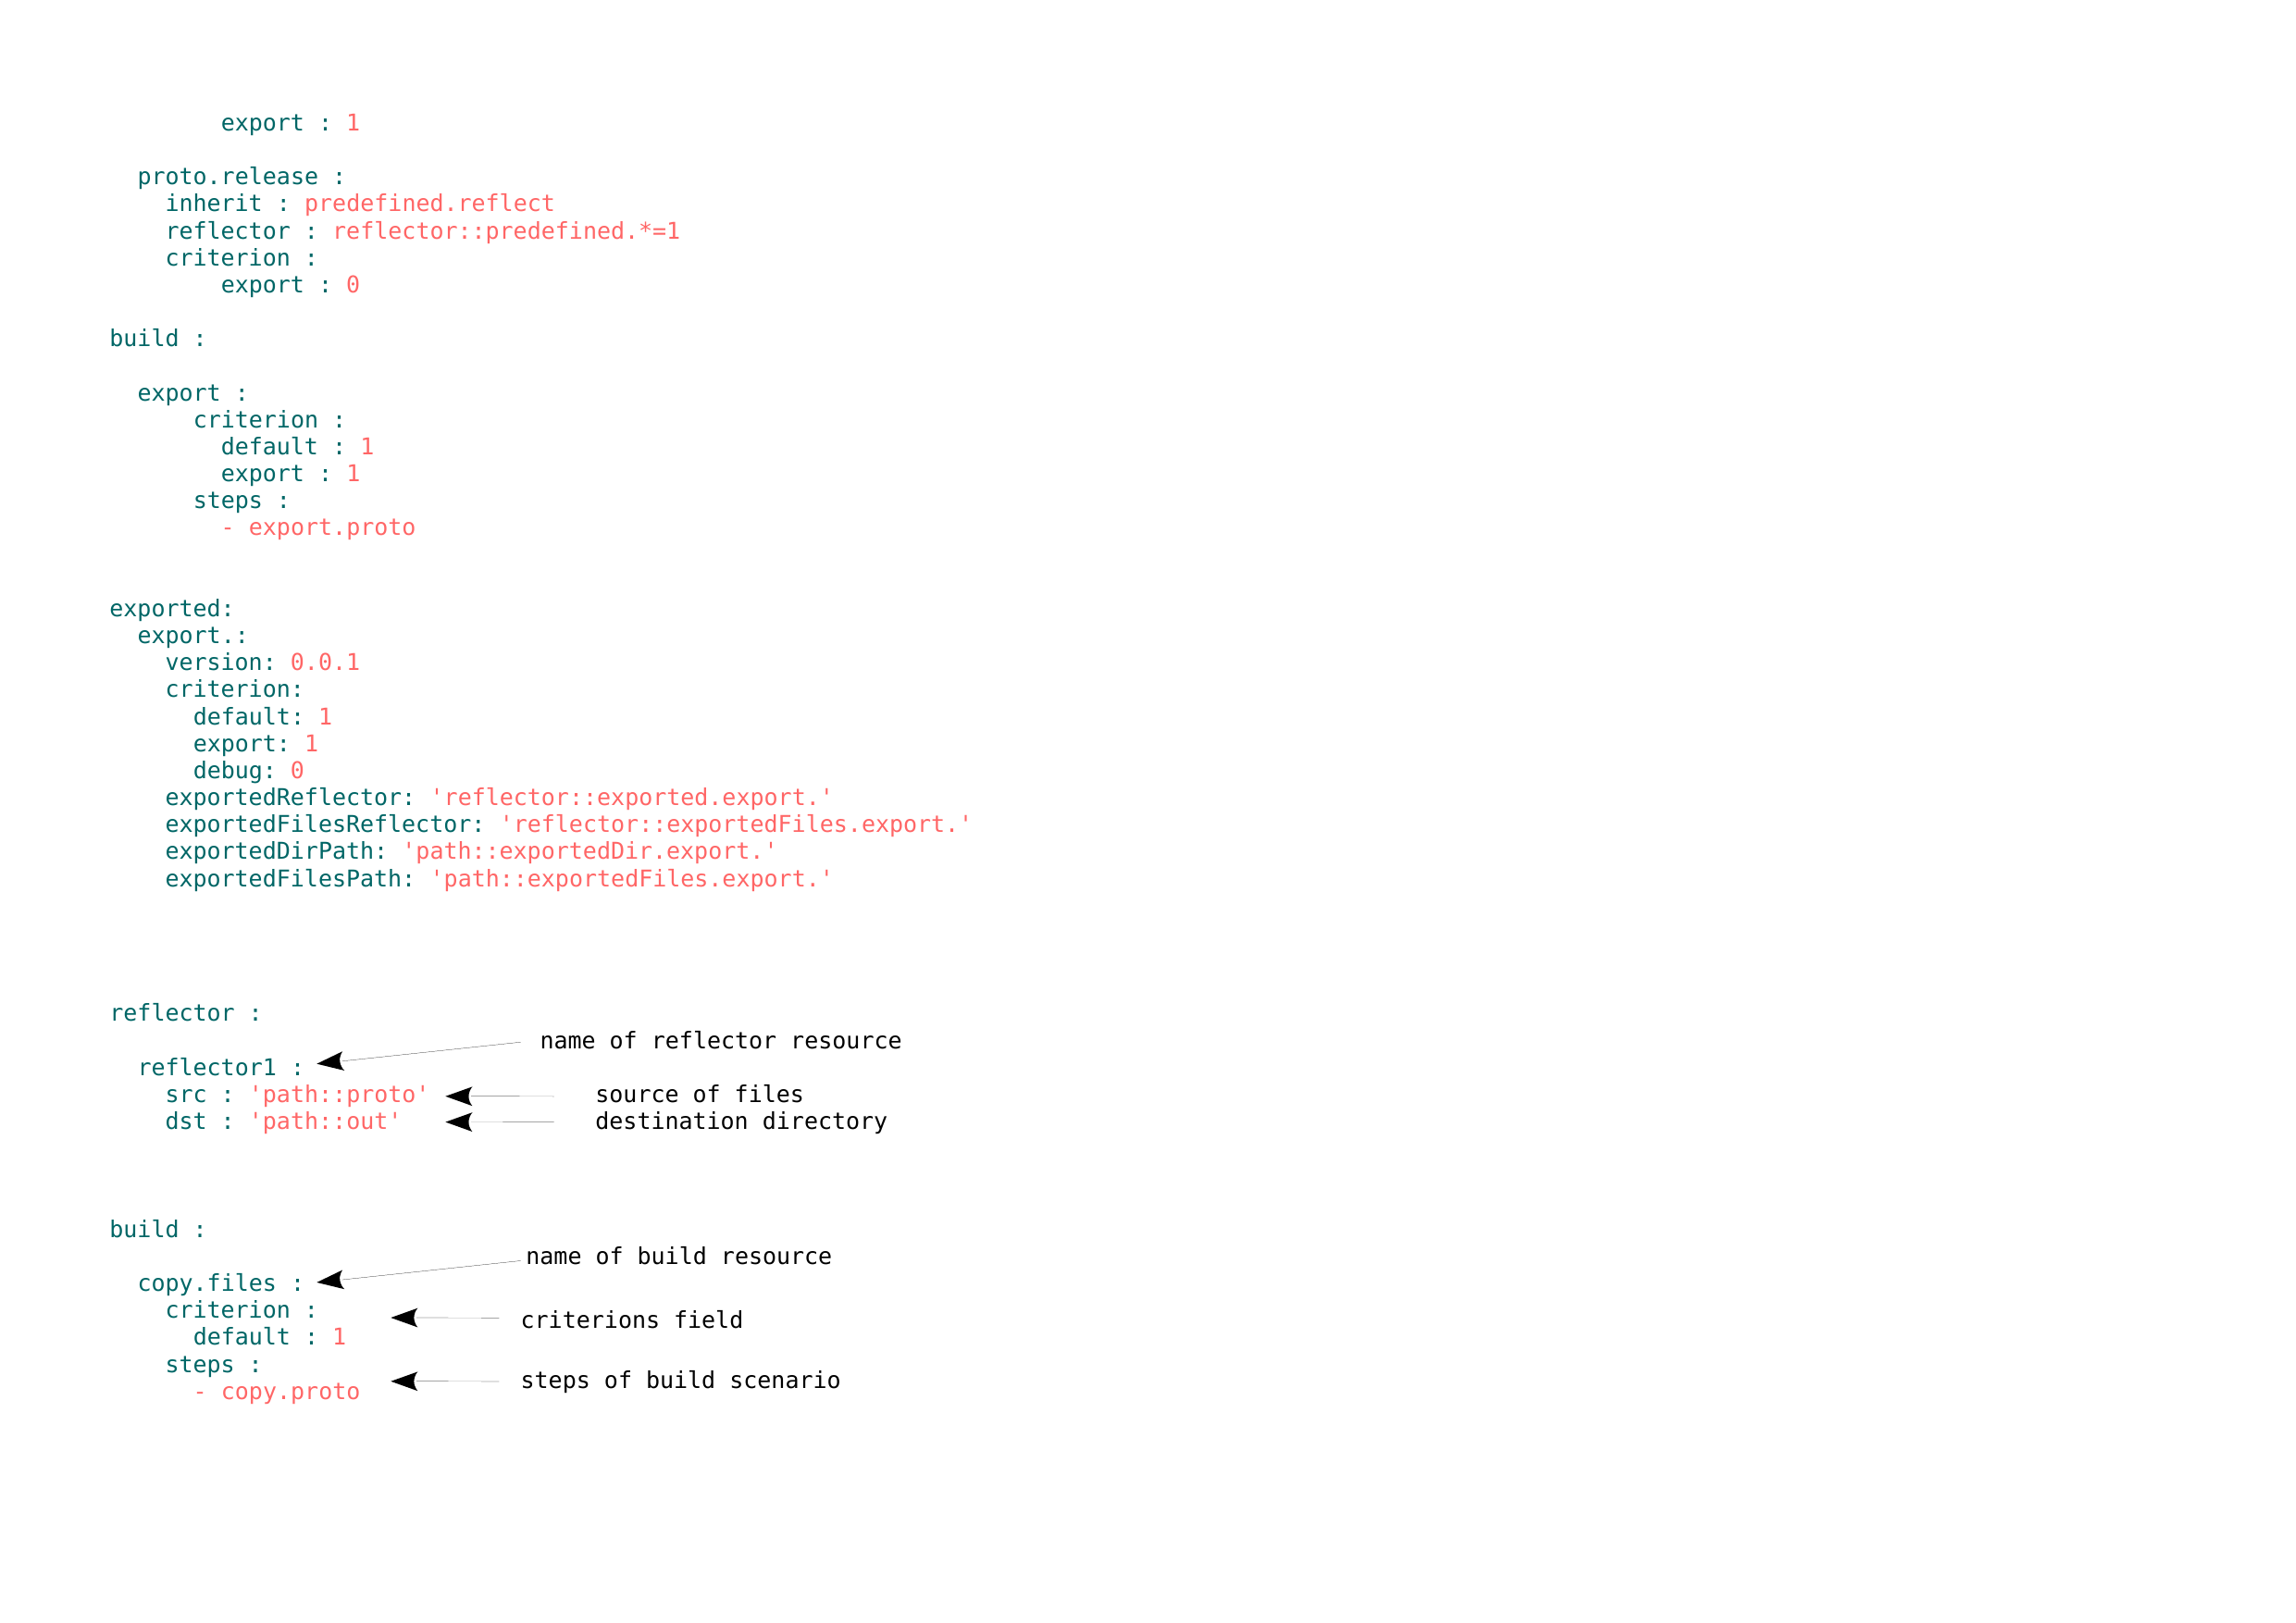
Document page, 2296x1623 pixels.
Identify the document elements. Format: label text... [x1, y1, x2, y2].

text exportedReflector: 'reflector::exported.export.' [109, 784, 2186, 811]
text inherit : predefined.reflect [109, 191, 2186, 217]
text criterion: [109, 676, 2186, 703]
text proto.release : [109, 163, 2186, 191]
text debug: 0 [109, 757, 2186, 784]
text build : [109, 325, 2186, 353]
text reflector1 : [109, 1054, 2186, 1081]
text export : 1 [109, 460, 2186, 487]
text criterion : [109, 1296, 2186, 1324]
text reflector : [109, 1000, 2186, 1027]
text - copy.proto [109, 1378, 2186, 1405]
text steps : [109, 1351, 2186, 1378]
text default : 1 [109, 433, 2186, 460]
text exportedDirPath: 'path::exportedDir.export.' [109, 838, 2186, 865]
text name of reflector resource [109, 1027, 2186, 1054]
text dst : 'path::out' destination directory [109, 1108, 2186, 1134]
text export : 1 [109, 109, 2186, 136]
text steps : [109, 487, 2186, 514]
text version: 0.0.1 [109, 649, 2186, 676]
text default : 1 [109, 1324, 2186, 1351]
text export.: [109, 622, 2186, 649]
text exported: [109, 595, 2186, 622]
text reflector : reflector::predefined.*=1 [109, 217, 2186, 244]
text criterion : [109, 244, 2186, 271]
text criterion : [109, 406, 2186, 433]
text export : 0 [109, 271, 2186, 298]
text build : [109, 1216, 2186, 1243]
text exportedFilesPath: 'path::exportedFiles.export.' [109, 865, 2186, 892]
text copy.files : [109, 1270, 2186, 1296]
text src : 'path::proto' source of files [109, 1081, 2186, 1108]
text name of build resource [109, 1243, 2186, 1270]
text exportedFilesReflector: 'reflector::exportedFiles.export.' [109, 811, 2186, 838]
text - export.proto [109, 514, 2186, 541]
text default: 1 [109, 703, 2186, 730]
text export: 1 [109, 730, 2186, 757]
text export : [109, 379, 2186, 406]
